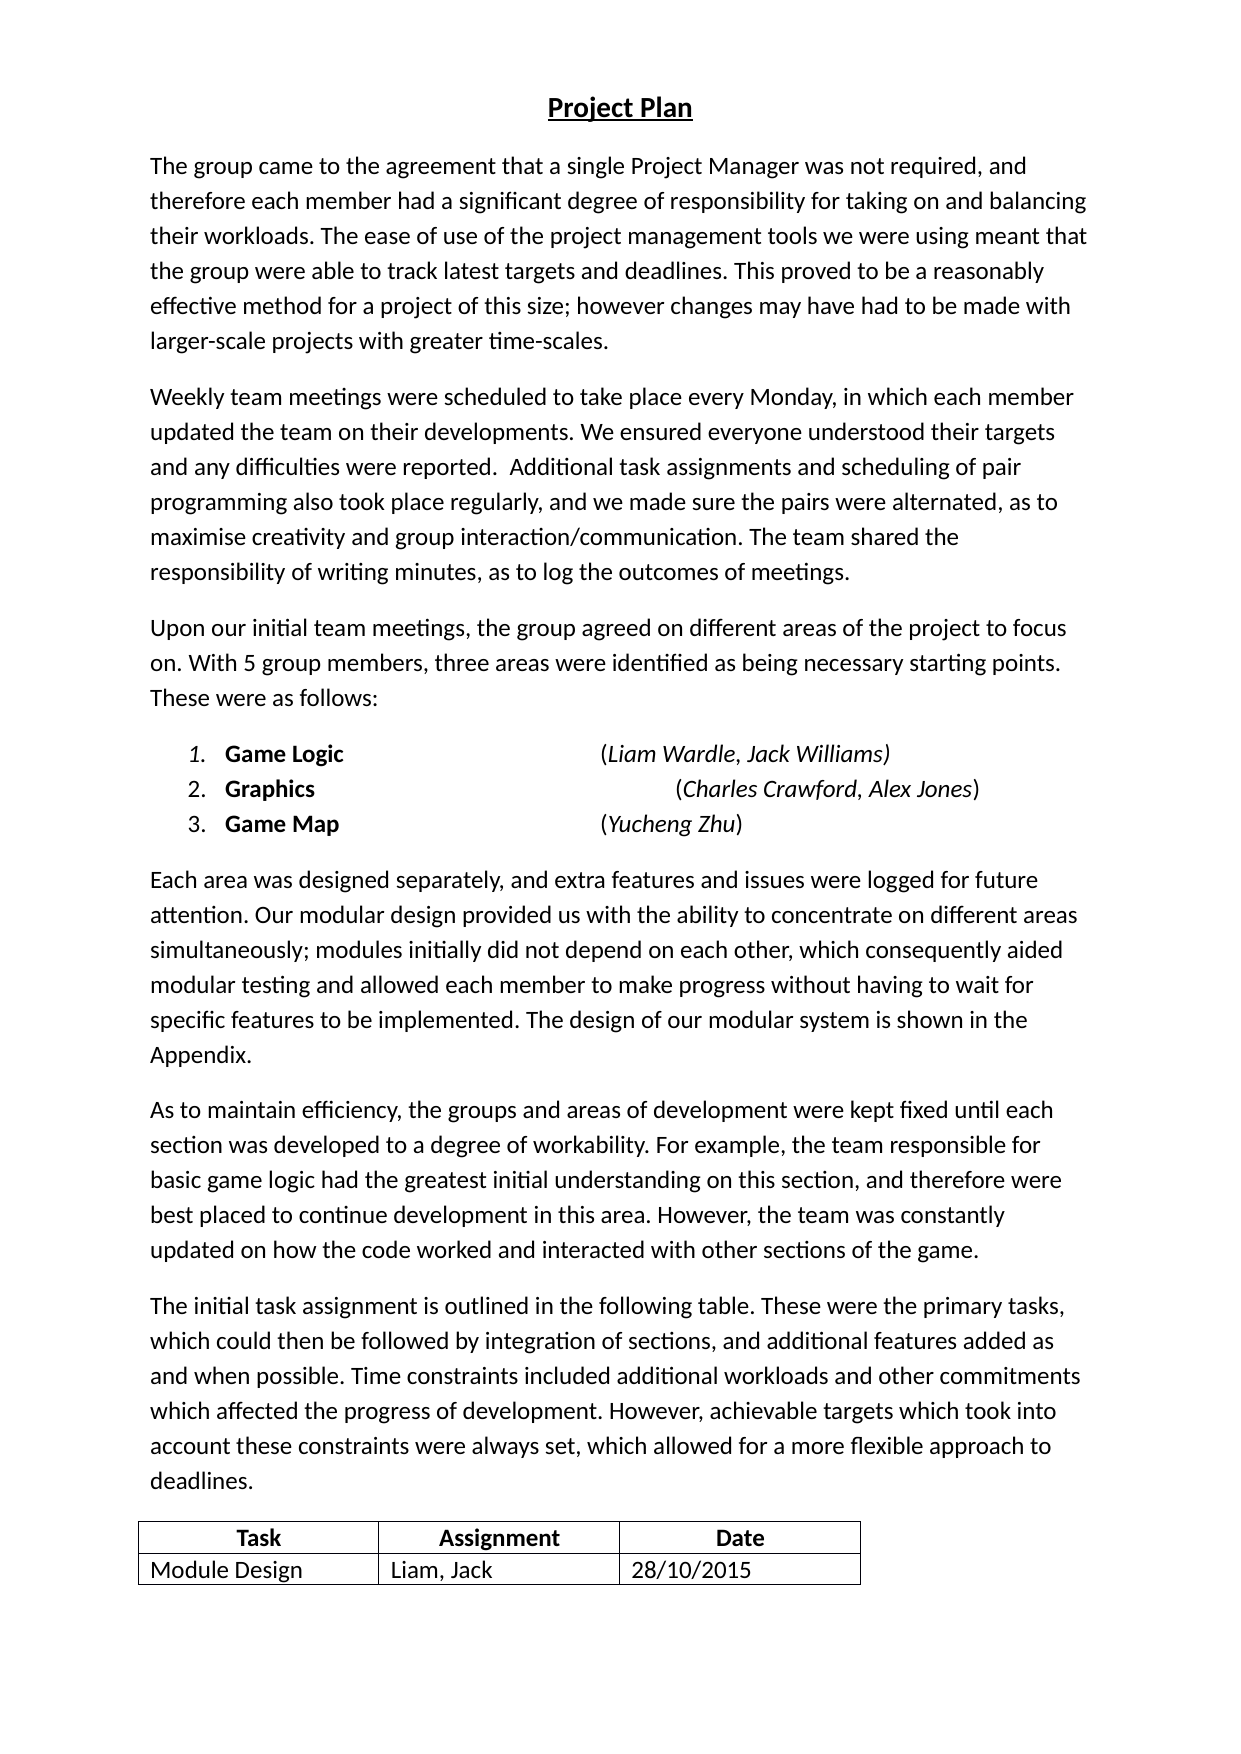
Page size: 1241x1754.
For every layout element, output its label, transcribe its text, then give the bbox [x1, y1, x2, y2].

table_header Task [139, 1522, 378, 1553]
text Each area was designed separately, and extra features and issues were logged for future attention. Our modular design provided us with the ability to concentrate on different areas simultaneously; modules initially did not depend on each other, which consequently aided modular testing and allowed each member to make progress without having to wait for specific features to be implemented. The design of our modular system is shown in the Appendix. [150, 864, 1090, 1069]
list Game Map (Yucheng Zhu) [187, 808, 1090, 838]
table_cell Module Design [139, 1554, 378, 1584]
text Project Plan [150, 89, 1090, 124]
table_header Date [620, 1522, 860, 1553]
table_cell 28/10/2015 [620, 1554, 860, 1584]
list Graphics (Charles Crawford, Alex Jones) [187, 773, 1090, 803]
text As to maintain efficiency, the groups and areas of development were kept fixed until each section was developed to a degree of workability. For example, the team responsible for basic game logic had the greatest initial understanding on this section, and therefore were best placed to continue development in this area. However, the team was constantly updated on how the code worked and interacted with other sections of the game. [150, 1094, 1090, 1265]
text Weekly team meetings were scheduled to take place every Monday, in which each member updated the team on their developments. We ensured everyone understood their targets and any difficulties were reported. Additional task assignments and scheduling of pair programming also took place regularly, and we made sure the pairs were alternated, as to maximise creativity and group interaction/communication. The team shared the responsibility of writing minutes, as to log the outcomes of meetings. [150, 381, 1090, 587]
text The initial task assignment is outlined in the following table. These were the primary tasks, which could then be followed by integration of sections, and additional features added as and when possible. Time constraints included additional workloads and other commitments which affected the progress of development. However, achievable targets which took into account these constraints were always set, which allowed for a more flexible approach to deadlines. [150, 1290, 1090, 1496]
text Upon our initial team meetings, the group agreed on different areas of the project to focus on. With 5 group members, three areas were identified as being necessary starting points. These were as follows: [150, 612, 1090, 713]
table_cell Liam, Jack [379, 1554, 619, 1584]
table_header Assignment [379, 1522, 619, 1553]
list Game Logic (Liam Wardle, Jack Williams) [187, 738, 1090, 768]
text The group came to the agreement that a single Project Manager was not required, and therefore each member had a significant degree of responsibility for taking on and balancing their workloads. The ease of use of the project management tools we were using meant that the group were able to track latest targets and deadlines. This proved to be a reasonably effective method for a project of this size; however changes may have had to be made with larger-scale projects with greater time-scales. [150, 150, 1090, 356]
